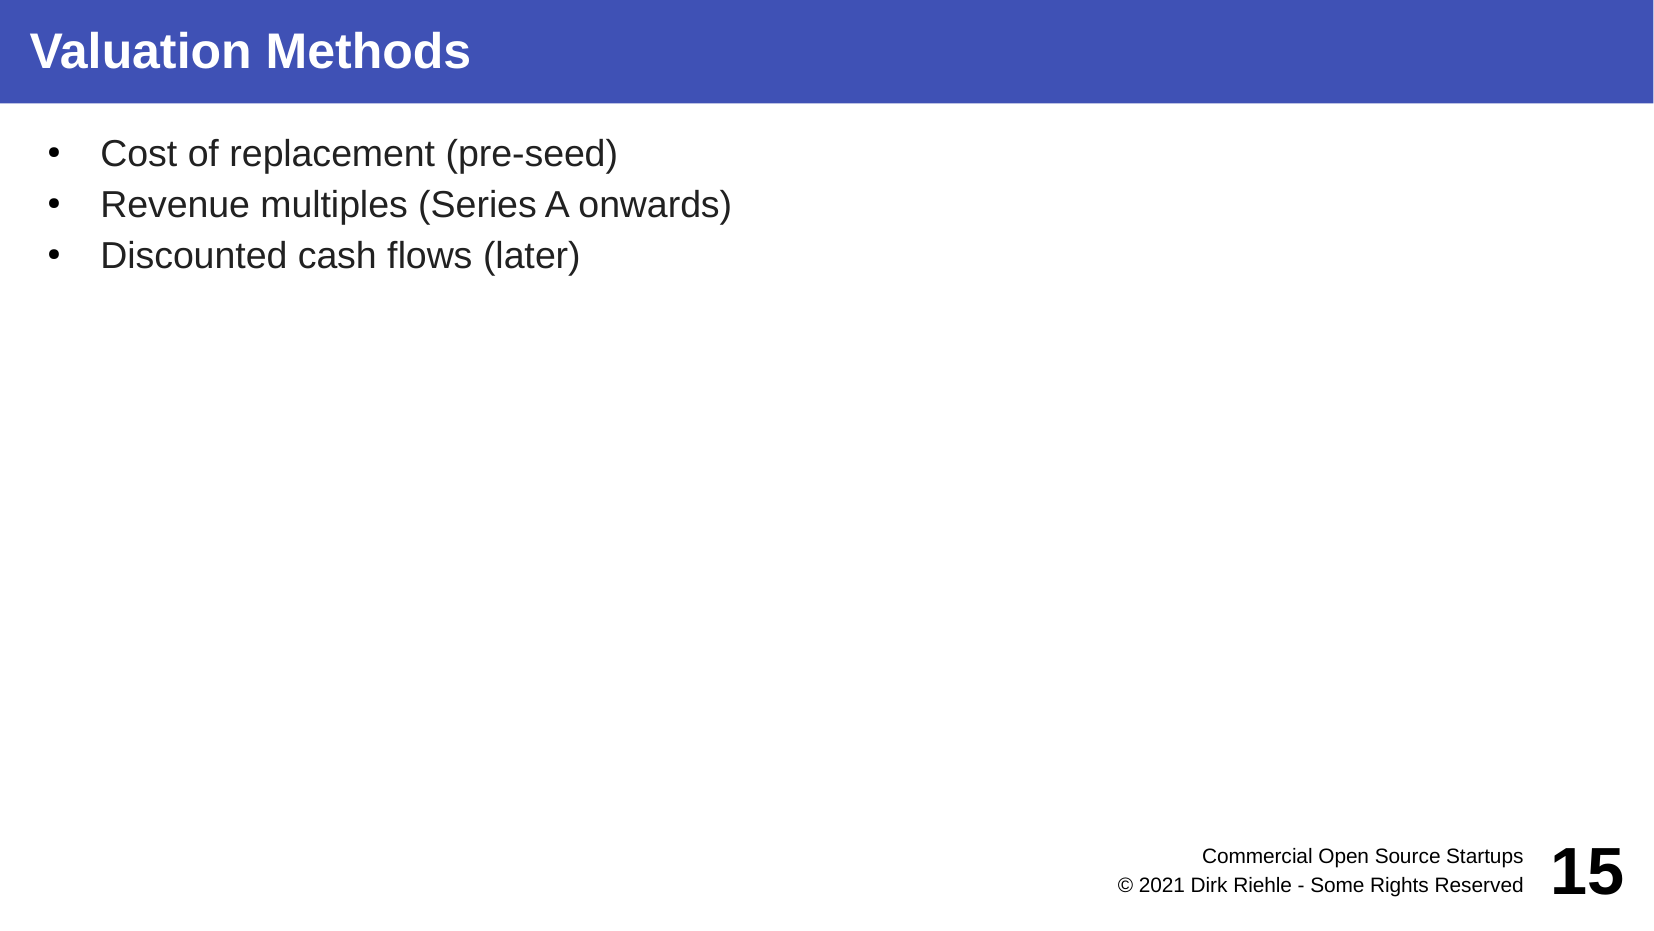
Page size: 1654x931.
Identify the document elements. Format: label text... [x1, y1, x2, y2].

list Cost of replacement (pre-seed) Revenue multiples (Series A onwards) Discounted cash flows (later) [29, 132, 1625, 813]
title Valuation Methods [0, 0, 1654, 104]
